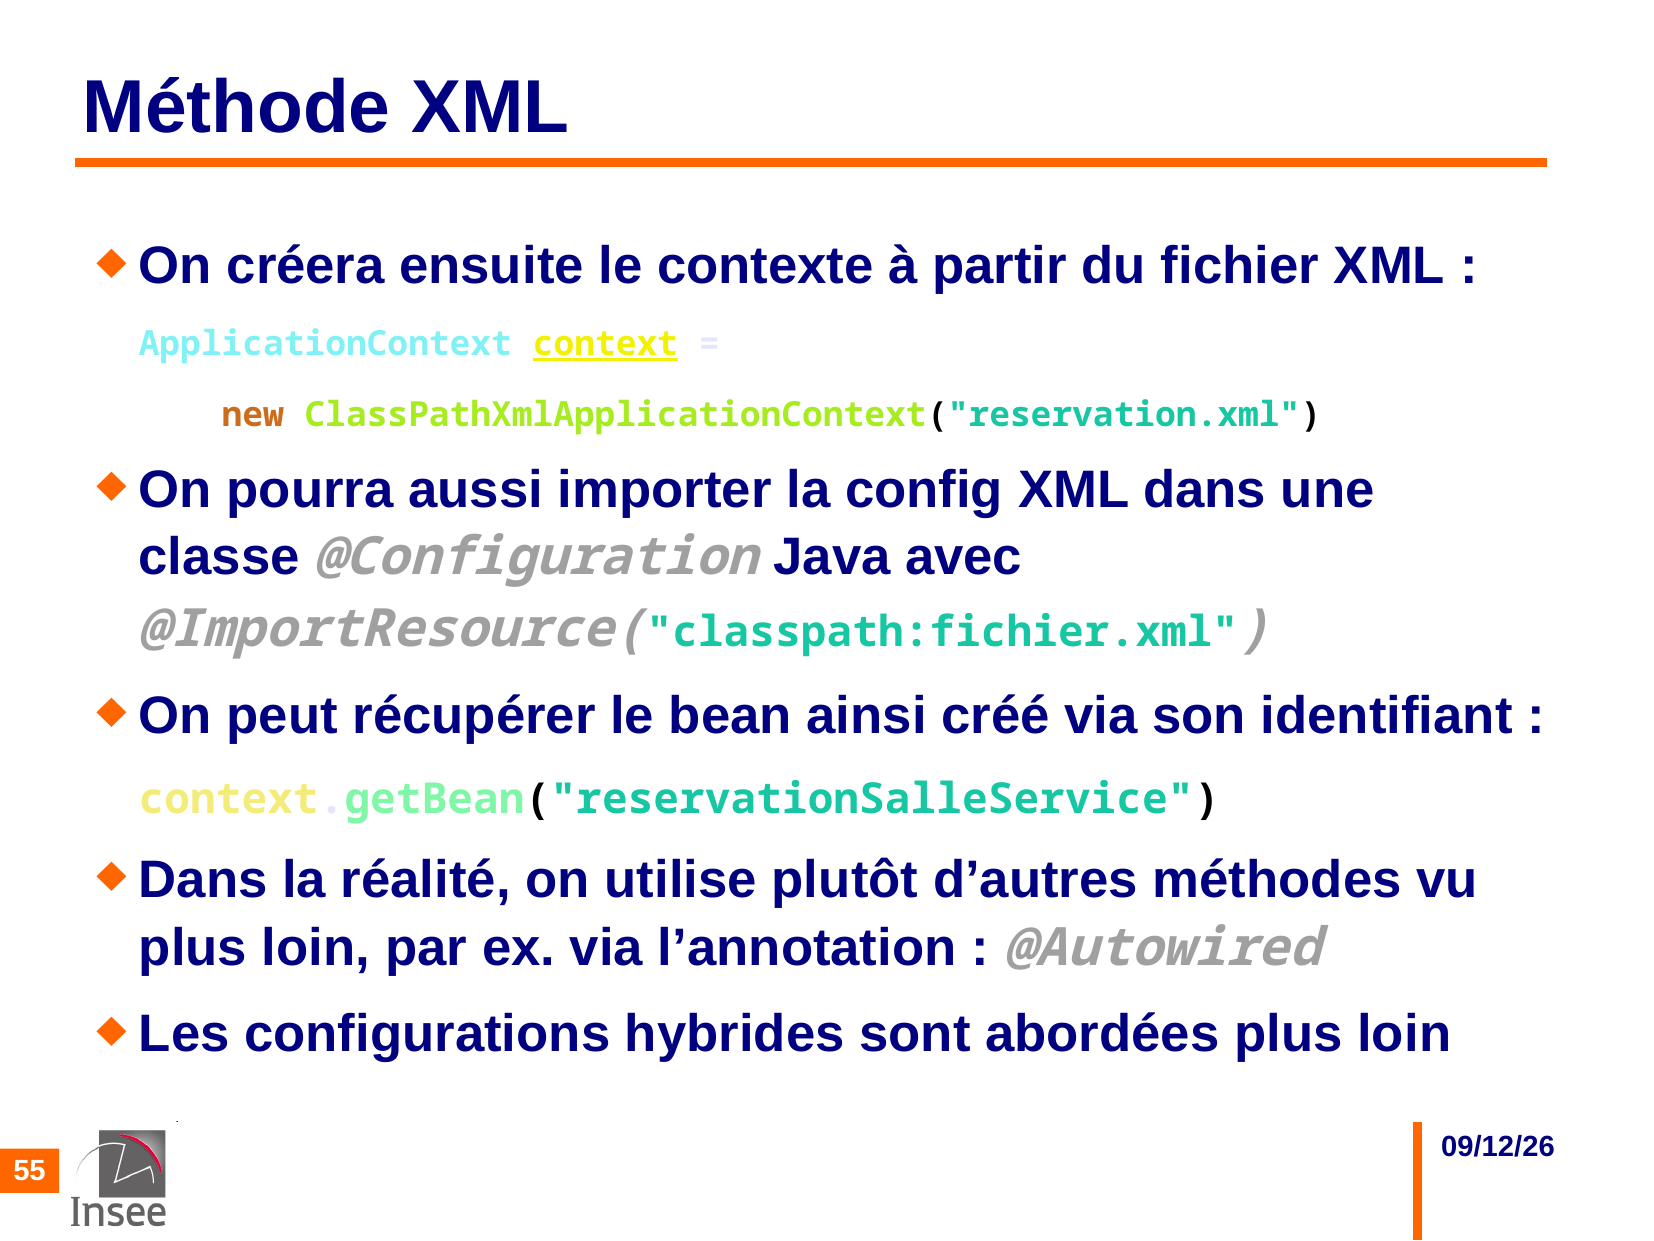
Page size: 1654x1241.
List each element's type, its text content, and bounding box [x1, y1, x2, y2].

picture [62, 1121, 178, 1241]
title Méthode XML [82, 49, 1619, 163]
list On créera ensuite le contexte à partir du fichier XML : ApplicationContext context = new ClassPathXmlApplicationContext("reservation.xml") On pourra aussi importer la config XML dans une classe @Configuration Java avec @ImportResource("classpath:fichier.xml") On peut récupérer le bean ainsi créé via son identifiant : context.getBean("reservationSalleService") Dans la réalité, on utilise plutôt d’autres méthodes vu plus loin, par ex. via l’annotation : @Autowired Les configurations hybrides sont abordées plus loin [82, 236, 1548, 1087]
